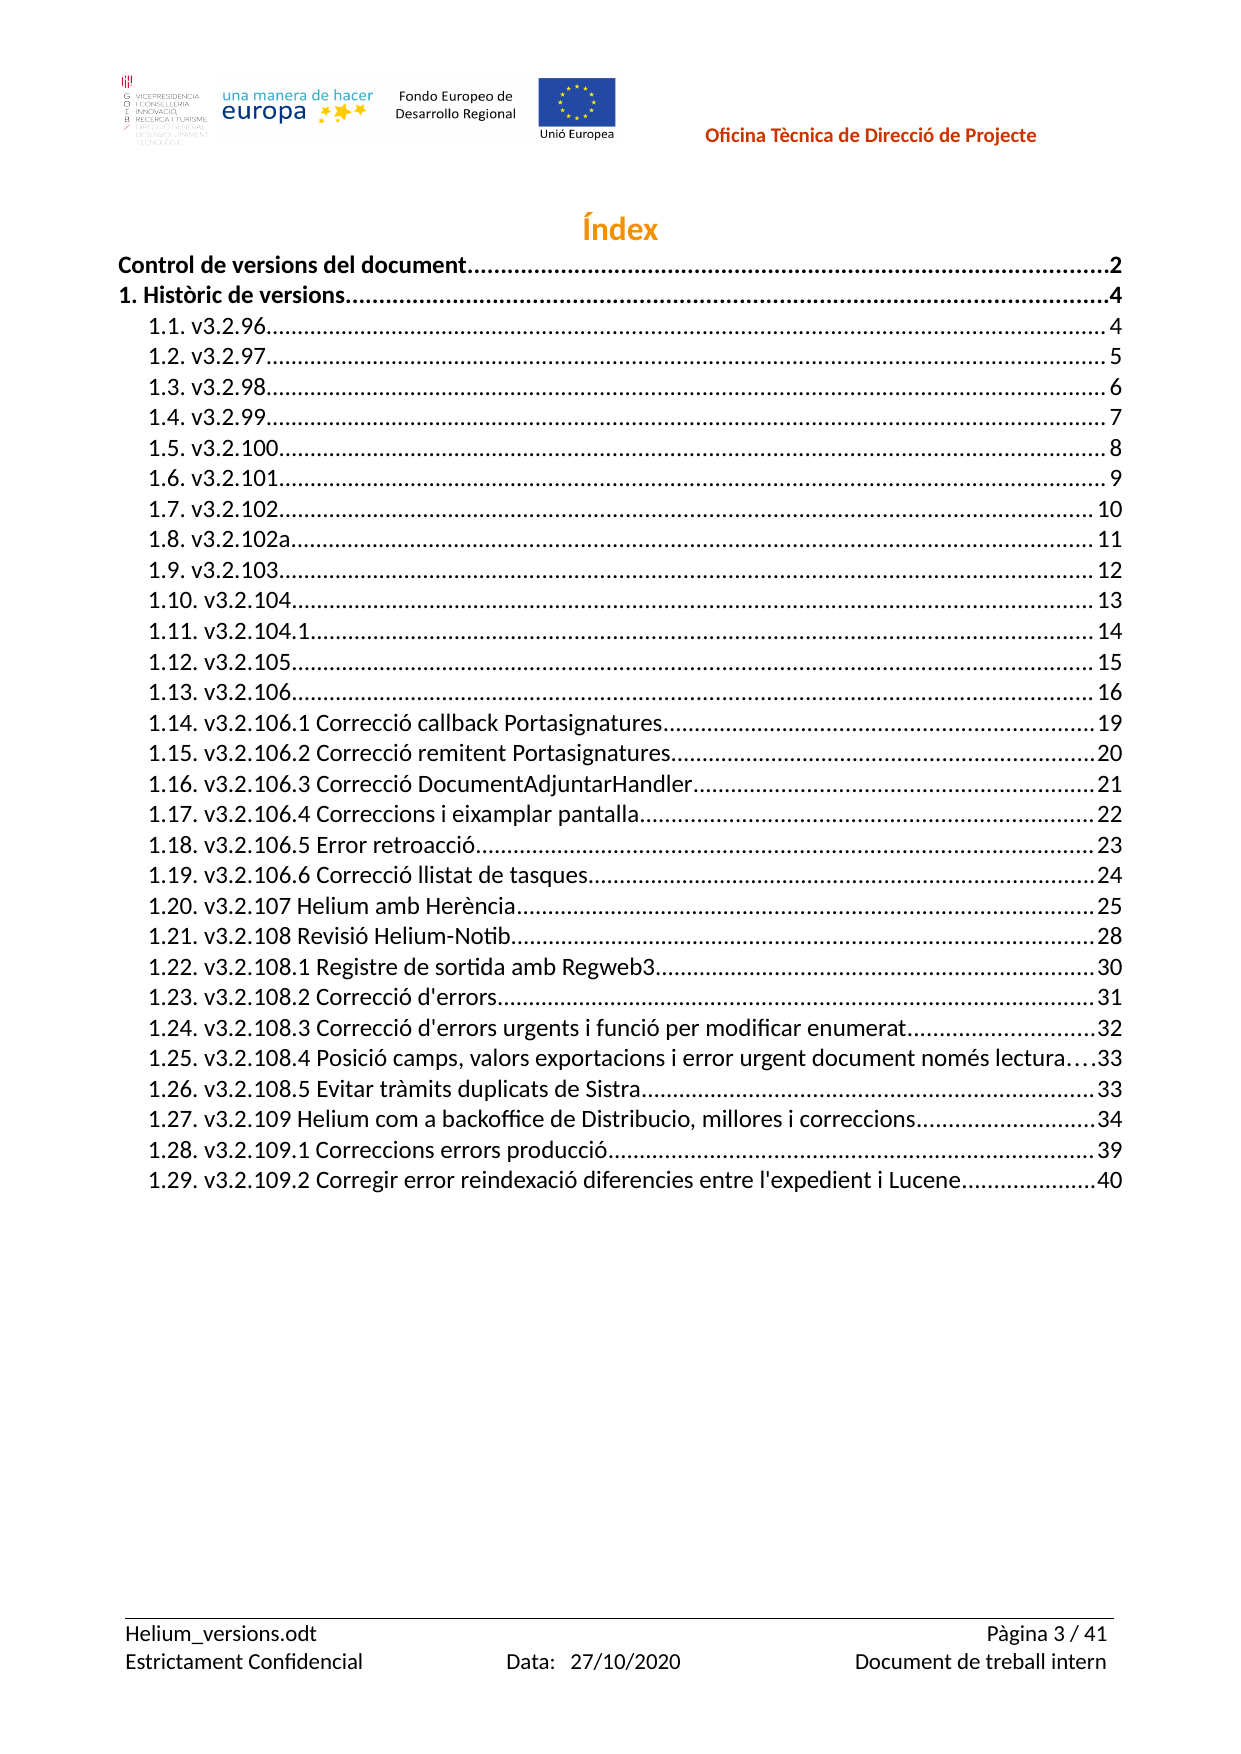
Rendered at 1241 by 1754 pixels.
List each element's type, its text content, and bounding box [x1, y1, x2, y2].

text 1. Històric de versions 4 [118, 279, 1122, 310]
picture [118, 73, 213, 147]
text 1.6. v3.2.101 9 [148, 463, 1122, 493]
text 1.17. v3.2.106.4 Correccions i eixamplar pantalla 22 [148, 798, 1122, 829]
text 1.28. v3.2.109.1 Correccions errors producció 39 [148, 1134, 1122, 1164]
text 1.23. v3.2.108.2 Correcció d'errors 31 [148, 981, 1122, 1012]
text 1.21. v3.2.108 Revisió Helium-Notib 28 [148, 920, 1122, 951]
text 1.20. v3.2.107 Helium amb Herència 25 [148, 890, 1122, 920]
text 1.7. v3.2.102 10 [148, 493, 1122, 524]
picture [219, 73, 621, 147]
text 1.22. v3.2.108.1 Registre de sortida amb Regweb3 30 [148, 951, 1122, 981]
text 1.10. v3.2.104 13 [148, 585, 1122, 615]
text Índex [118, 208, 1122, 249]
text 1.3. v3.2.98 6 [148, 371, 1122, 402]
text 1.11. v3.2.104.1 14 [148, 615, 1122, 646]
text 1.18. v3.2.106.5 Error retroacció 23 [148, 829, 1122, 859]
text 1.29. v3.2.109.2 Corregir error reindexació diferencies entre l'expedient i Lucene 40 [148, 1164, 1122, 1195]
text 1.25. v3.2.108.4 Posició camps, valors exportacions i error urgent document només lectura 33 [148, 1042, 1122, 1073]
text 1.4. v3.2.99 7 [148, 402, 1122, 432]
text 1.26. v3.2.108.5 Evitar tràmits duplicats de Sistra 33 [148, 1073, 1122, 1103]
text 1.16. v3.2.106.3 Correcció DocumentAdjuntarHandler 21 [148, 768, 1122, 798]
text 1.1. v3.2.96 4 [148, 310, 1122, 341]
text Control de versions del document 2 [118, 249, 1122, 279]
text 1.14. v3.2.106.1 Correcció callback Portasignatures 19 [148, 707, 1122, 737]
text 1.9. v3.2.103 12 [148, 554, 1122, 585]
text 1.27. v3.2.109 Helium com a backoffice de Distribucio, millores i correccions 34 [148, 1103, 1122, 1134]
text 1.24. v3.2.108.3 Correcció d'errors urgents i funció per modificar enumerat 32 [148, 1012, 1122, 1042]
text 1.5. v3.2.100 8 [148, 432, 1122, 463]
text 1.19. v3.2.106.6 Correcció llistat de tasques 24 [148, 859, 1122, 890]
text 1.13. v3.2.106 16 [148, 676, 1122, 707]
text 1.12. v3.2.105 15 [148, 646, 1122, 676]
text 1.15. v3.2.106.2 Correcció remitent Portasignatures 20 [148, 737, 1122, 768]
text 1.8. v3.2.102a 11 [148, 524, 1122, 554]
text 1.2. v3.2.97 5 [148, 341, 1122, 371]
